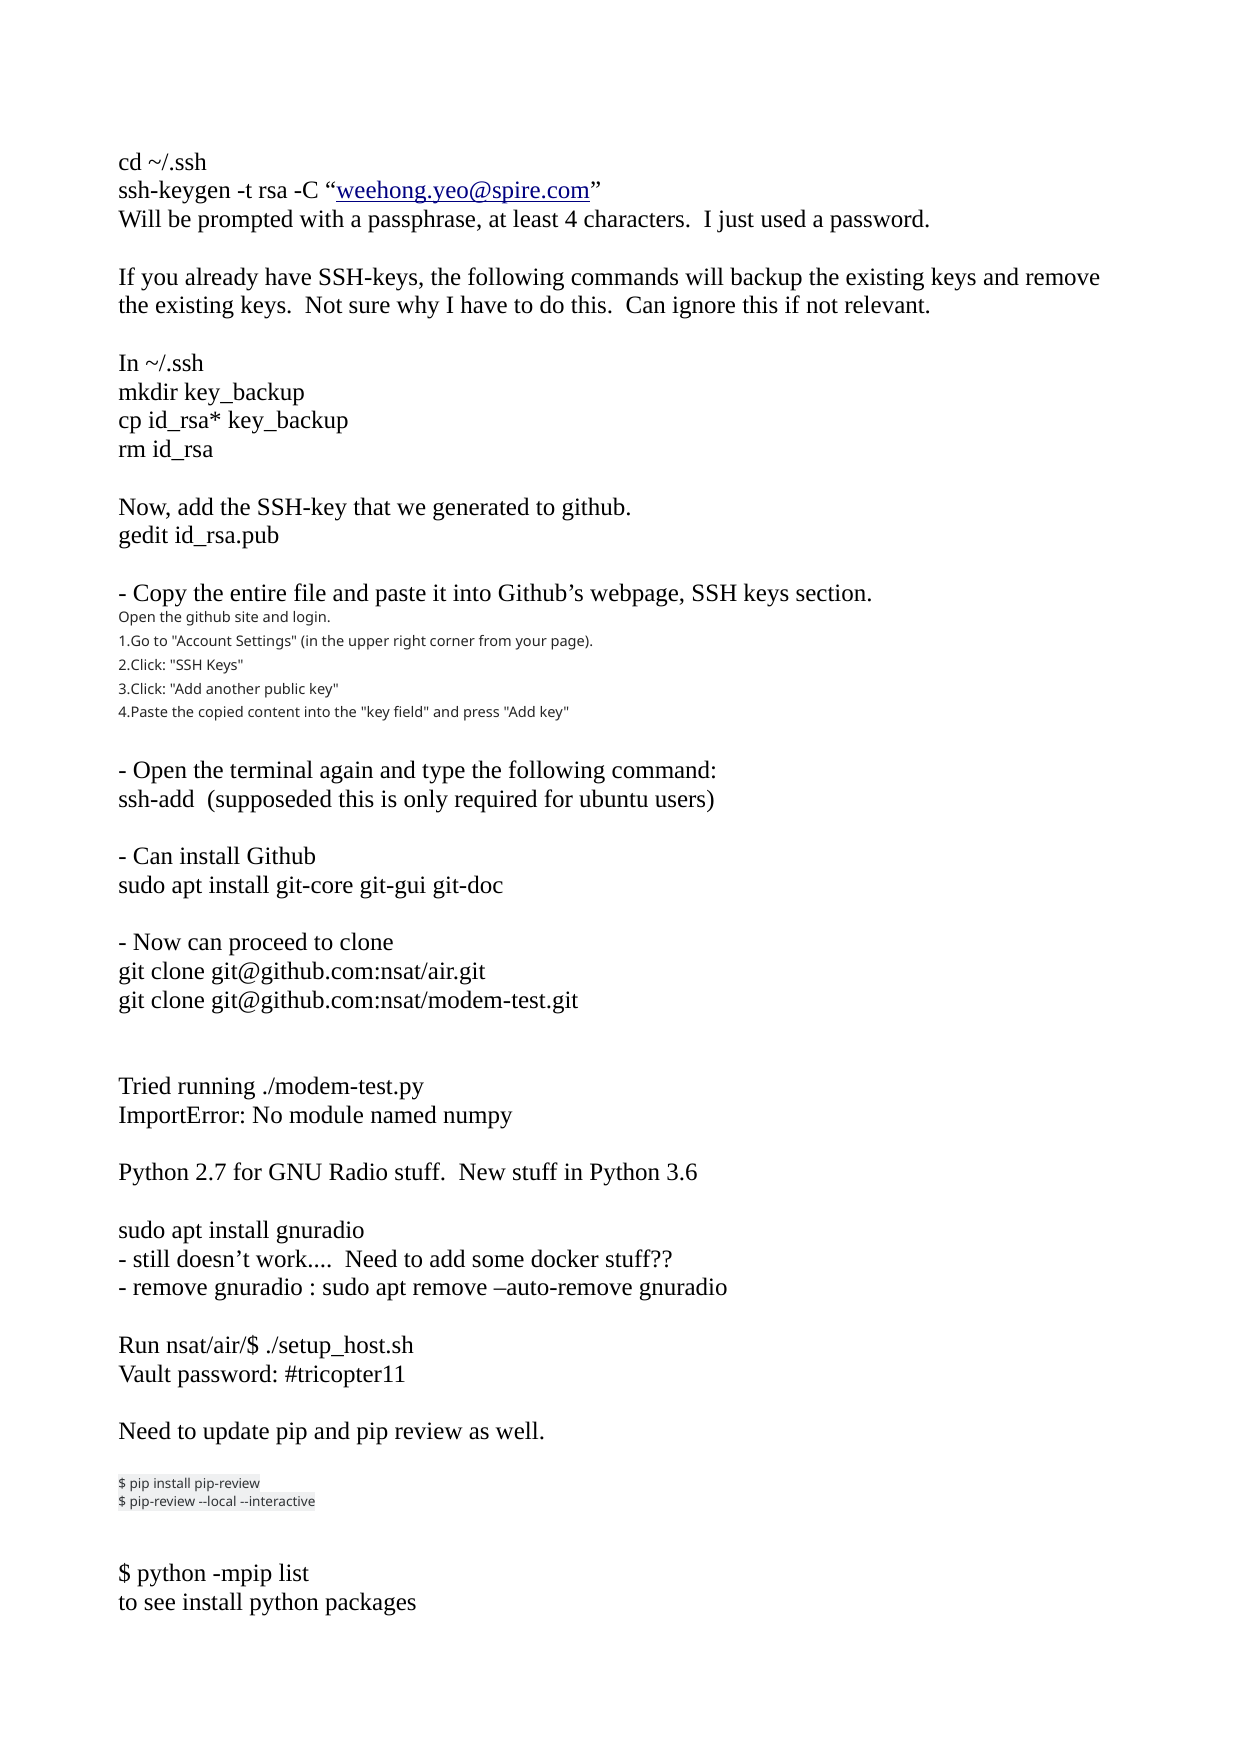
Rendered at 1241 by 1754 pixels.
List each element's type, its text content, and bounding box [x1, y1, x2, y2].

text Python 2.7 for GNU Radio stuff. New stuff in Python 3.6 [118, 1157, 1122, 1186]
text ssh-add (supposeded this is only required for ubuntu users) [118, 784, 1122, 812]
text git clone git@github.com:nsat/modem-test.git [118, 985, 1122, 1014]
text mkdir key_backup [118, 377, 1122, 406]
text cp id_rsa* key_backup [118, 406, 1122, 434]
text - Open the terminal again and type the following command: [118, 755, 1122, 784]
text cd ~/.ssh [118, 147, 1122, 176]
list Click: "Add another public key" [118, 678, 1122, 698]
text - remove gnuradio : sudo apt remove –auto-remove gnuradio [118, 1272, 1122, 1301]
text Need to update pip and pip review as well. [118, 1416, 1122, 1445]
text gedit id_rsa.pub [118, 521, 1122, 549]
text git clone git@github.com:nsat/air.git [118, 956, 1122, 985]
text to see install python packages [118, 1587, 1122, 1615]
text rm id_rsa [118, 434, 1122, 463]
text Tried running ./modem-test.py [118, 1071, 1122, 1100]
text Will be prompted with a passphrase, at least 4 characters. I just used a password. [118, 204, 1122, 233]
text $ pip-review --local --interactive [118, 1492, 1122, 1511]
text Vault password: #tricopter11 [118, 1359, 1122, 1387]
text sudo apt install git-core git-gui git-doc [118, 870, 1122, 899]
text ImportError: No module named numpy [118, 1100, 1122, 1129]
text If you already have SSH-keys, the following commands will backup the existing keys and remove the existing keys. Not sure why I have to do this. Can ignore this if not relevant. [118, 262, 1122, 319]
text In ~/.ssh [118, 348, 1122, 377]
text - still doesn’t work.... Need to add some docker stuff?? [118, 1244, 1122, 1272]
text ssh-keygen -t rsa -C “weehong.yeo@spire.com” [118, 176, 1122, 204]
text sudo apt install gnuradio [118, 1215, 1122, 1244]
text - Can install Github [118, 841, 1122, 870]
list Click: "SSH Keys" [118, 654, 1122, 674]
text Now, add the SSH-key that we generated to github. [118, 492, 1122, 521]
text $ pip install pip-review [118, 1474, 1122, 1492]
text $ python -mpip list [118, 1558, 1122, 1587]
list Paste the copied content into the "key field" and press "Add key" [118, 702, 1122, 722]
list Go to "Account Settings" (in the upper right corner from your page). [118, 631, 1122, 651]
text Open the github site and login. [118, 607, 1122, 627]
text - Copy the entire file and paste it into Github’s webpage, SSH keys section. [118, 578, 1122, 607]
text Run nsat/air/$ ./setup_host.sh [118, 1330, 1122, 1359]
text - Now can proceed to clone [118, 927, 1122, 956]
